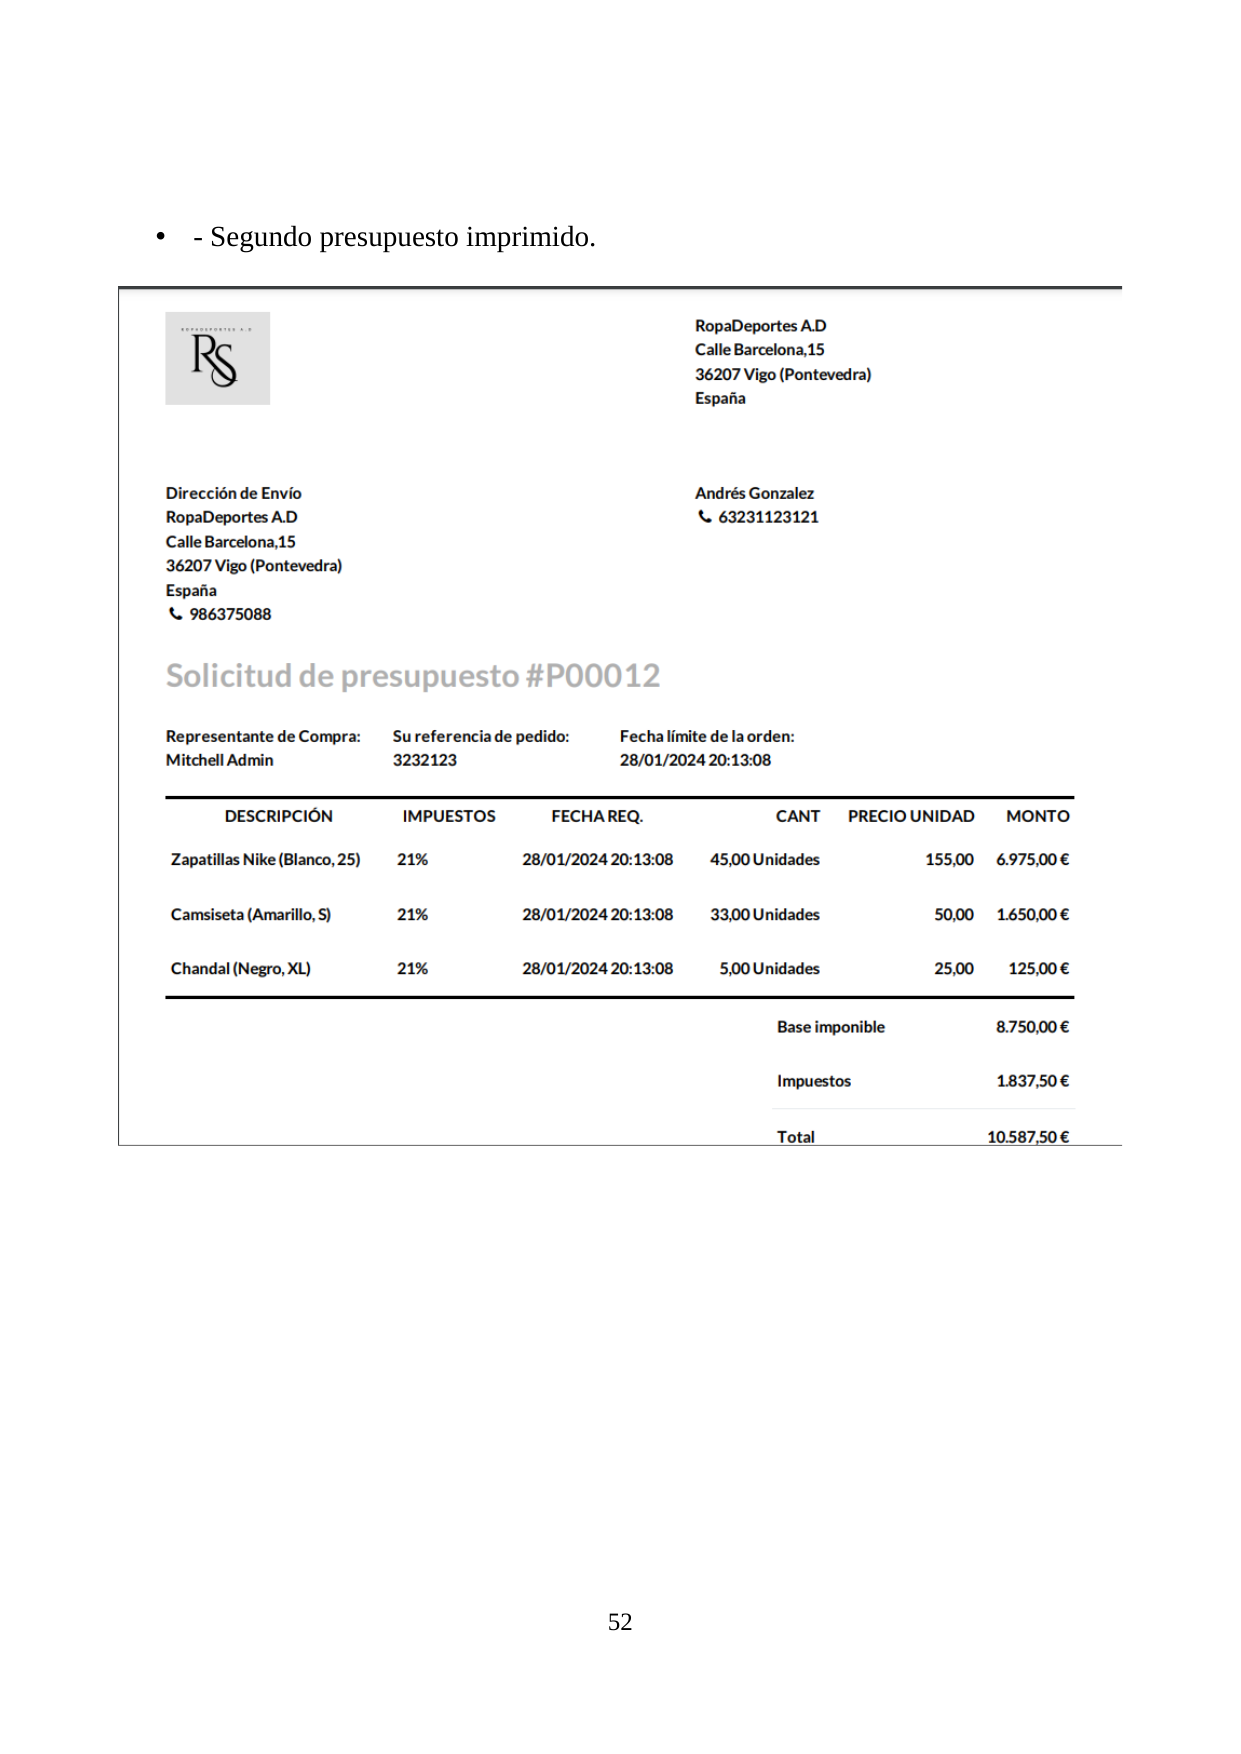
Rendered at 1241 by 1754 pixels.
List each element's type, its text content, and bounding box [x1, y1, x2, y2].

list - Segundo presupuesto imprimido. [156, 219, 1122, 252]
picture [118, 286, 1123, 1146]
